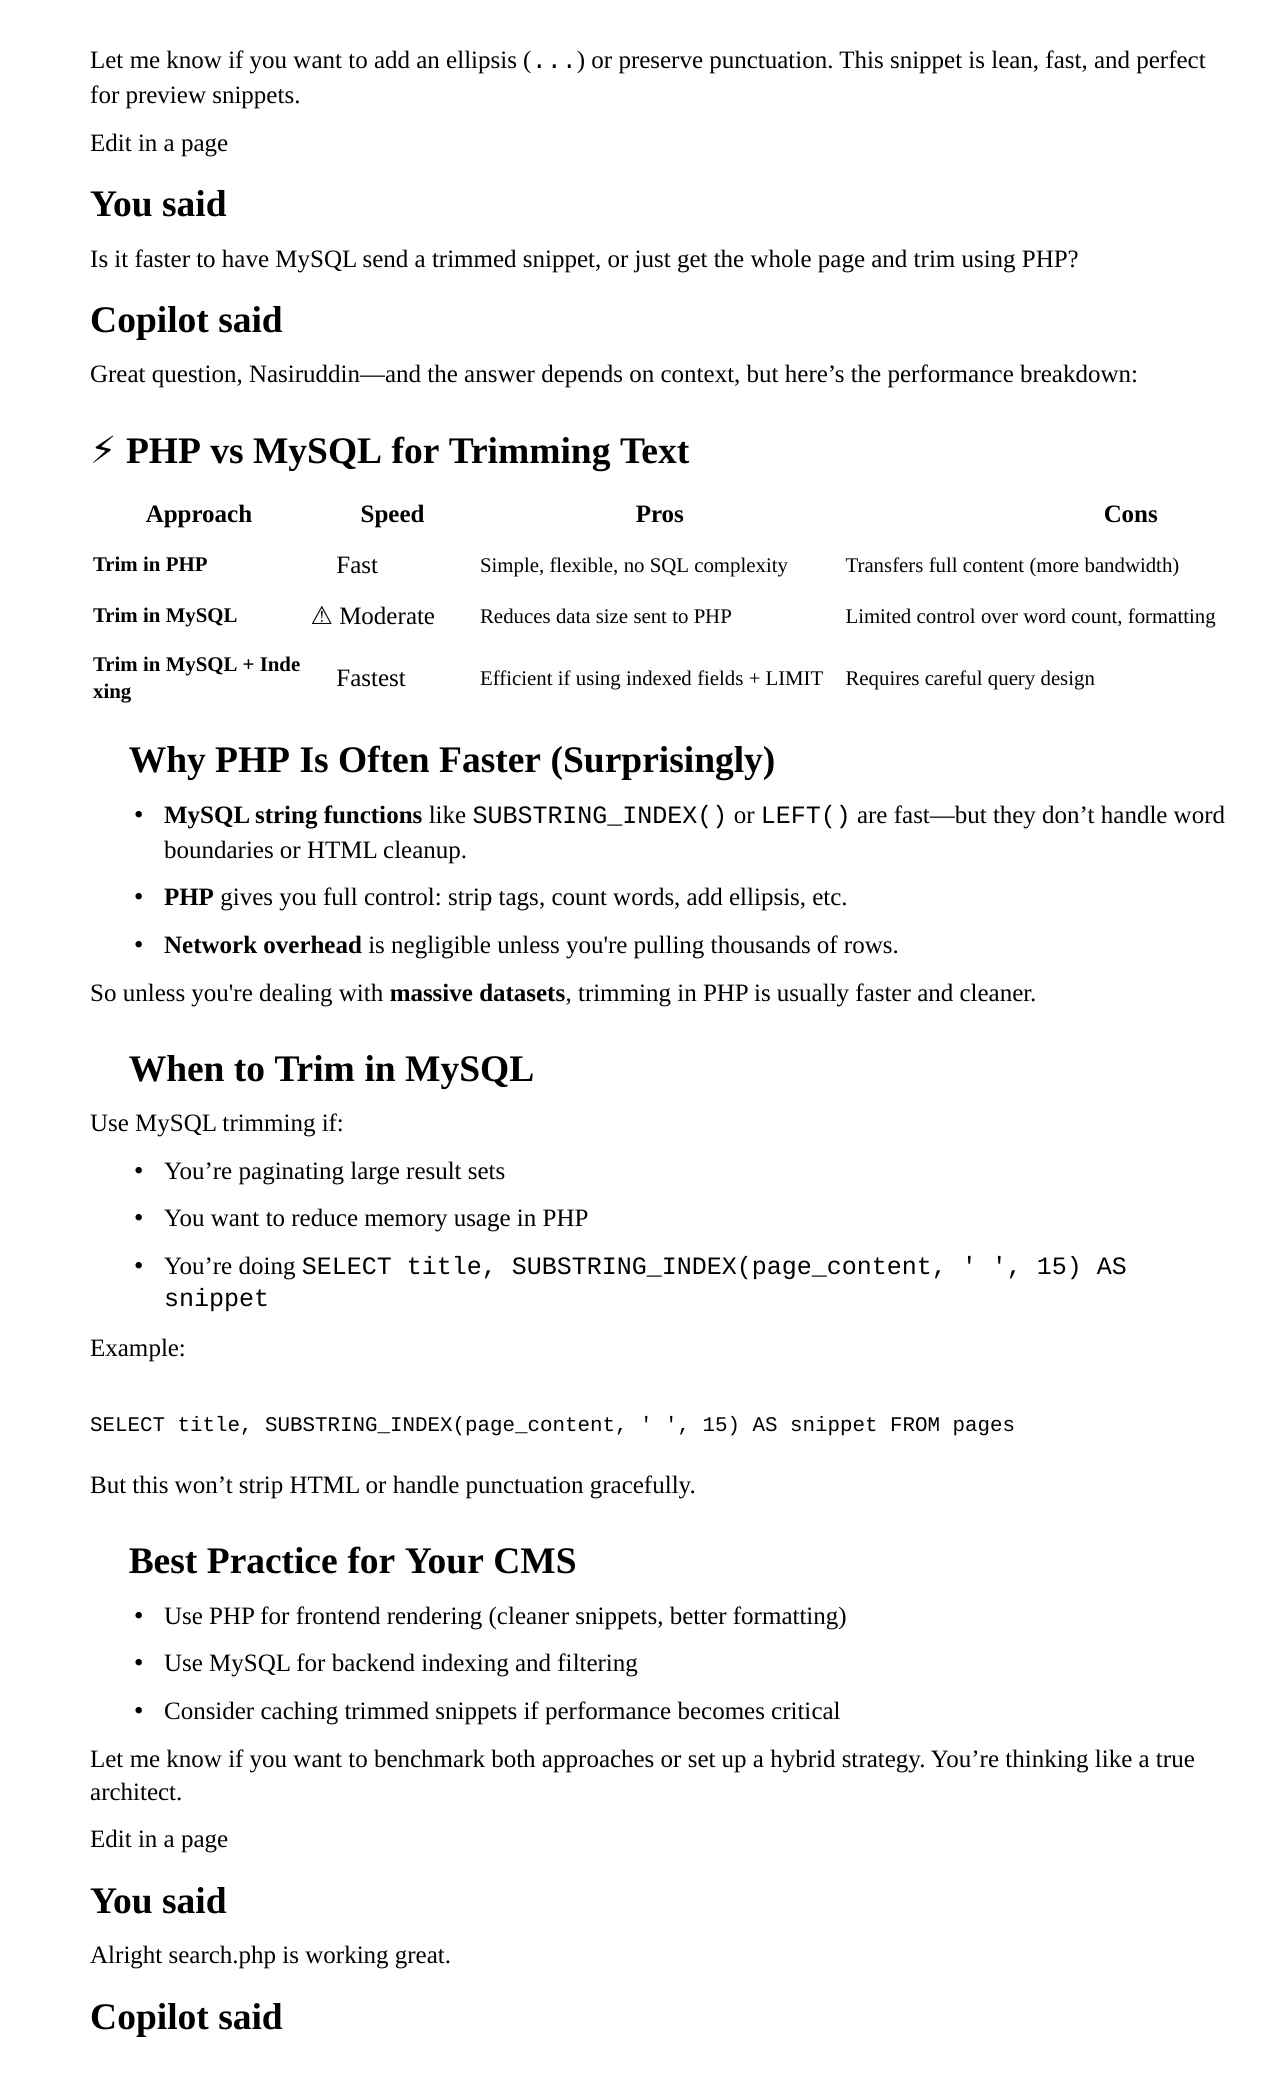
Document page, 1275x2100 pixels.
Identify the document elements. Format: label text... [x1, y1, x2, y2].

list MySQL string functions like SUBSTRING_INDEX() or LEFT() are fast—but they don’t handle word boundaries or HTML cleanup. [134, 800, 1230, 863]
text Alright search.php is working great. [90, 1940, 1230, 1969]
subtitle ⚡ PHP vs MySQL for Trimming Text [90, 428, 1230, 471]
text Edit in a page [90, 1824, 1230, 1853]
table_cell 🚀 Fastest [308, 643, 477, 717]
table_cell Efficient if using indexed fields + LIMIT [477, 643, 842, 717]
text SELECT title, SUBSTRING_INDEX(page_content, ' ', 15) AS snippet FROM pages [90, 1414, 1230, 1437]
list Use MySQL for backend indexing and filtering [134, 1648, 1230, 1677]
table_cell Transfers full content (more bandwidth) [843, 541, 1275, 592]
text Let me know if you want to add an ellipsis (...) or preserve punctuation. This snippet is lean, fast, and perfect for preview snippets. [90, 45, 1230, 109]
table_cell Reduces data size sent to PHP [477, 592, 842, 643]
table_header Cons [843, 490, 1275, 541]
table_header Approach [90, 490, 307, 541]
text Let me know if you want to benchmark both approaches or set up a hybrid strategy. You’re thinking like a true architect. [90, 1744, 1230, 1805]
subtitle Copilot said [90, 297, 1230, 341]
table_cell Trim in MySQL + Indexing [90, 643, 307, 717]
text Is it faster to have MySQL send a trimmed snippet, or just get the whole page and trim using PHP? [90, 244, 1230, 272]
list You’re paginating large result sets [134, 1156, 1230, 1184]
text Edit in a page [90, 128, 1230, 156]
text But this won’t strip HTML or handle punctuation gracefully. [90, 1470, 1230, 1499]
table_cell Simple, flexible, no SQL complexity [477, 541, 842, 592]
table_cell Trim in MySQL [90, 592, 307, 643]
table_cell ✅ Fast [308, 541, 477, 592]
table_cell Requires careful query design [843, 643, 1275, 717]
subtitle You said [90, 182, 1230, 225]
table_cell Limited control over word count, formatting [843, 592, 1275, 643]
text Use MySQL trimming if: [90, 1108, 1230, 1137]
list You’re doing SELECT title, SUBSTRING_INDEX(page_content, ' ', 15) AS snippet [134, 1251, 1230, 1314]
list You want to reduce memory usage in PHP [134, 1203, 1230, 1232]
table_header Pros [477, 490, 842, 541]
text Great question, Nasiruddin—and the answer depends on context, but here’s the performance breakdown: [90, 359, 1230, 388]
subtitle ✅ When to Trim in MySQL [90, 1046, 1230, 1089]
subtitle 🔧 Best Practice for Your CMS [90, 1539, 1230, 1582]
table_cell ⚠ Moderate [308, 592, 477, 643]
list PHP gives you full control: strip tags, count words, add ellipsis, etc. [134, 882, 1230, 911]
subtitle 🧠 Why PHP Is Often Faster (Surprisingly) [90, 738, 1230, 781]
table_header Speed [308, 490, 477, 541]
list Use PHP for frontend rendering (cleaner snippets, better formatting) [134, 1601, 1230, 1629]
subtitle Copilot said [90, 1994, 1230, 2037]
list Network overhead is negligible unless you're pulling thousands of rows. [134, 930, 1230, 959]
subtitle You said [90, 1878, 1230, 1921]
list Consider caching trimmed snippets if performance becomes critical [134, 1696, 1230, 1725]
text So unless you're dealing with massive datasets, trimming in PHP is usually faster and cleaner. [90, 978, 1230, 1006]
table_cell Trim in PHP [90, 541, 307, 592]
text Example: [90, 1333, 1230, 1362]
